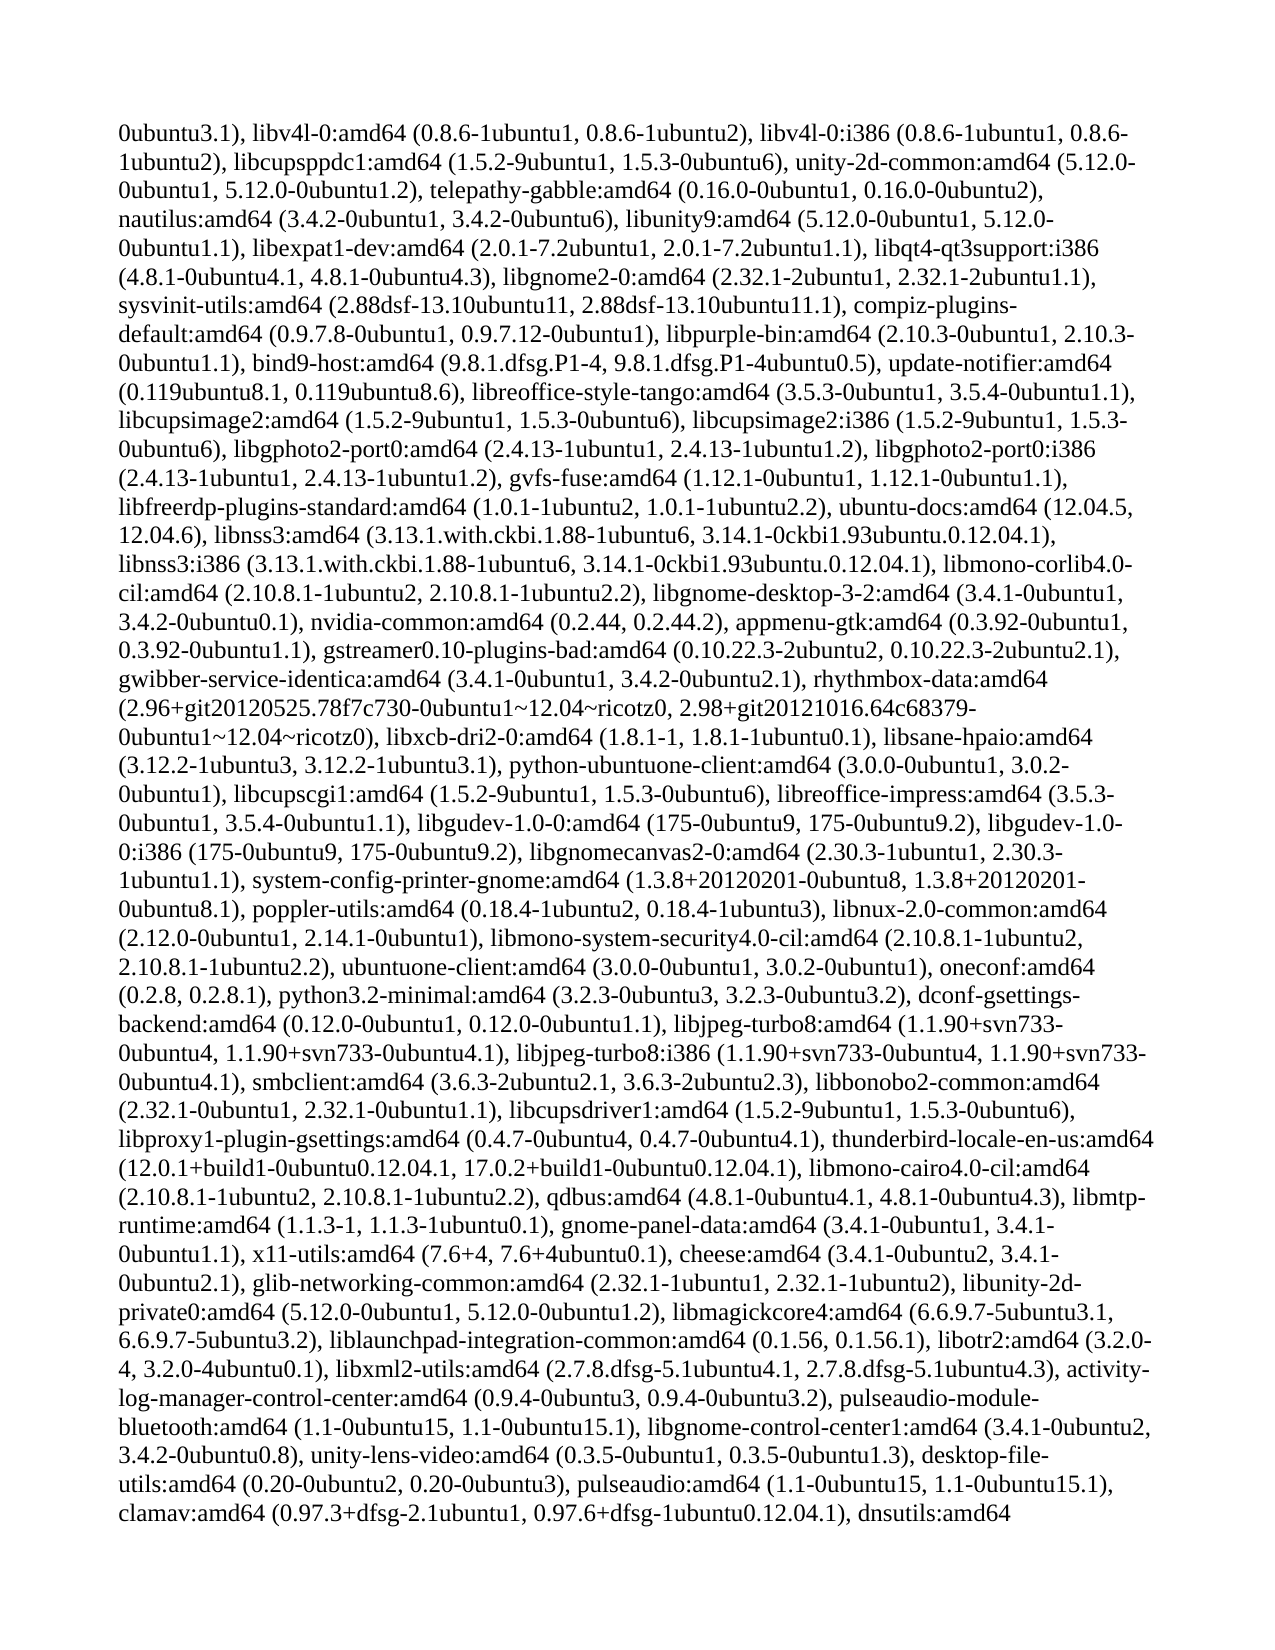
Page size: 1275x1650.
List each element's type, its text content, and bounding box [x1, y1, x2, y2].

text 0ubuntu3.1), libv4l-0:amd64 (0.8.6-1ubuntu1, 0.8.6-1ubuntu2), libv4l-0:i386 (0.8.6-1ubuntu1, 0.8.6-1ubuntu2), libcupsppdc1:amd64 (1.5.2-9ubuntu1, 1.5.3-0ubuntu6), unity-2d-common:amd64 (5.12.0-0ubuntu1, 5.12.0-0ubuntu1.2), telepathy-gabble:amd64 (0.16.0-0ubuntu1, 0.16.0-0ubuntu2), nautilus:amd64 (3.4.2-0ubuntu1, 3.4.2-0ubuntu6), libunity9:amd64 (5.12.0-0ubuntu1, 5.12.0-0ubuntu1.1), libexpat1-dev:amd64 (2.0.1-7.2ubuntu1, 2.0.1-7.2ubuntu1.1), libqt4-qt3support:i386 (4.8.1-0ubuntu4.1, 4.8.1-0ubuntu4.3), libgnome2-0:amd64 (2.32.1-2ubuntu1, 2.32.1-2ubuntu1.1), sysvinit-utils:amd64 (2.88dsf-13.10ubuntu11, 2.88dsf-13.10ubuntu11.1), compiz-plugins-default:amd64 (0.9.7.8-0ubuntu1, 0.9.7.12-0ubuntu1), libpurple-bin:amd64 (2.10.3-0ubuntu1, 2.10.3-0ubuntu1.1), bind9-host:amd64 (9.8.1.dfsg.P1-4, 9.8.1.dfsg.P1-4ubuntu0.5), update-notifier:amd64 (0.119ubuntu8.1, 0.119ubuntu8.6), libreoffice-style-tango:amd64 (3.5.3-0ubuntu1, 3.5.4-0ubuntu1.1), libcupsimage2:amd64 (1.5.2-9ubuntu1, 1.5.3-0ubuntu6), libcupsimage2:i386 (1.5.2-9ubuntu1, 1.5.3-0ubuntu6), libgphoto2-port0:amd64 (2.4.13-1ubuntu1, 2.4.13-1ubuntu1.2), libgphoto2-port0:i386 (2.4.13-1ubuntu1, 2.4.13-1ubuntu1.2), gvfs-fuse:amd64 (1.12.1-0ubuntu1, 1.12.1-0ubuntu1.1), libfreerdp-plugins-standard:amd64 (1.0.1-1ubuntu2, 1.0.1-1ubuntu2.2), ubuntu-docs:amd64 (12.04.5, 12.04.6), libnss3:amd64 (3.13.1.with.ckbi.1.88-1ubuntu6, 3.14.1-0ckbi1.93ubuntu.0.12.04.1), libnss3:i386 (3.13.1.with.ckbi.1.88-1ubuntu6, 3.14.1-0ckbi1.93ubuntu.0.12.04.1), libmono-corlib4.0-cil:amd64 (2.10.8.1-1ubuntu2, 2.10.8.1-1ubuntu2.2), libgnome-desktop-3-2:amd64 (3.4.1-0ubuntu1, 3.4.2-0ubuntu0.1), nvidia-common:amd64 (0.2.44, 0.2.44.2), appmenu-gtk:amd64 (0.3.92-0ubuntu1, 0.3.92-0ubuntu1.1), gstreamer0.10-plugins-bad:amd64 (0.10.22.3-2ubuntu2, 0.10.22.3-2ubuntu2.1), gwibber-service-identica:amd64 (3.4.1-0ubuntu1, 3.4.2-0ubuntu2.1), rhythmbox-data:amd64 (2.96+git20120525.78f7c730-0ubuntu1~12.04~ricotz0, 2.98+git20121016.64c68379-0ubuntu1~12.04~ricotz0), libxcb-dri2-0:amd64 (1.8.1-1, 1.8.1-1ubuntu0.1), libsane-hpaio:amd64 (3.12.2-1ubuntu3, 3.12.2-1ubuntu3.1), python-ubuntuone-client:amd64 (3.0.0-0ubuntu1, 3.0.2-0ubuntu1), libcupscgi1:amd64 (1.5.2-9ubuntu1, 1.5.3-0ubuntu6), libreoffice-impress:amd64 (3.5.3-0ubuntu1, 3.5.4-0ubuntu1.1), libgudev-1.0-0:amd64 (175-0ubuntu9, 175-0ubuntu9.2), libgudev-1.0-0:i386 (175-0ubuntu9, 175-0ubuntu9.2), libgnomecanvas2-0:amd64 (2.30.3-1ubuntu1, 2.30.3-1ubuntu1.1), system-config-printer-gnome:amd64 (1.3.8+20120201-0ubuntu8, 1.3.8+20120201-0ubuntu8.1), poppler-utils:amd64 (0.18.4-1ubuntu2, 0.18.4-1ubuntu3), libnux-2.0-common:amd64 (2.12.0-0ubuntu1, 2.14.1-0ubuntu1), libmono-system-security4.0-cil:amd64 (2.10.8.1-1ubuntu2, 2.10.8.1-1ubuntu2.2), ubuntuone-client:amd64 (3.0.0-0ubuntu1, 3.0.2-0ubuntu1), oneconf:amd64 (0.2.8, 0.2.8.1), python3.2-minimal:amd64 (3.2.3-0ubuntu3, 3.2.3-0ubuntu3.2), dconf-gsettings-backend:amd64 (0.12.0-0ubuntu1, 0.12.0-0ubuntu1.1), libjpeg-turbo8:amd64 (1.1.90+svn733-0ubuntu4, 1.1.90+svn733-0ubuntu4.1), libjpeg-turbo8:i386 (1.1.90+svn733-0ubuntu4, 1.1.90+svn733-0ubuntu4.1), smbclient:amd64 (3.6.3-2ubuntu2.1, 3.6.3-2ubuntu2.3), libbonobo2-common:amd64 (2.32.1-0ubuntu1, 2.32.1-0ubuntu1.1), libcupsdriver1:amd64 (1.5.2-9ubuntu1, 1.5.3-0ubuntu6), libproxy1-plugin-gsettings:amd64 (0.4.7-0ubuntu4, 0.4.7-0ubuntu4.1), thunderbird-locale-en-us:amd64 (12.0.1+build1-0ubuntu0.12.04.1, 17.0.2+build1-0ubuntu0.12.04.1), libmono-cairo4.0-cil:amd64 (2.10.8.1-1ubuntu2, 2.10.8.1-1ubuntu2.2), qdbus:amd64 (4.8.1-0ubuntu4.1, 4.8.1-0ubuntu4.3), libmtp-runtime:amd64 (1.1.3-1, 1.1.3-1ubuntu0.1), gnome-panel-data:amd64 (3.4.1-0ubuntu1, 3.4.1-0ubuntu1.1), x11-utils:amd64 (7.6+4, 7.6+4ubuntu0.1), cheese:amd64 (3.4.1-0ubuntu2, 3.4.1-0ubuntu2.1), glib-networking-common:amd64 (2.32.1-1ubuntu1, 2.32.1-1ubuntu2), libunity-2d-private0:amd64 (5.12.0-0ubuntu1, 5.12.0-0ubuntu1.2), libmagickcore4:amd64 (6.6.9.7-5ubuntu3.1, 6.6.9.7-5ubuntu3.2), liblaunchpad-integration-common:amd64 (0.1.56, 0.1.56.1), libotr2:amd64 (3.2.0-4, 3.2.0-4ubuntu0.1), libxml2-utils:amd64 (2.7.8.dfsg-5.1ubuntu4.1, 2.7.8.dfsg-5.1ubuntu4.3), activity-log-manager-control-center:amd64 (0.9.4-0ubuntu3, 0.9.4-0ubuntu3.2), pulseaudio-module-bluetooth:amd64 (1.1-0ubuntu15, 1.1-0ubuntu15.1), libgnome-control-center1:amd64 (3.4.1-0ubuntu2, 3.4.2-0ubuntu0.8), unity-lens-video:amd64 (0.3.5-0ubuntu1, 0.3.5-0ubuntu1.3), desktop-file-utils:amd64 (0.20-0ubuntu2, 0.20-0ubuntu3), pulseaudio:amd64 (1.1-0ubuntu15, 1.1-0ubuntu15.1), clamav:amd64 (0.97.3+dfsg-2.1ubuntu1, 0.97.6+dfsg-1ubuntu0.12.04.1), dnsutils:amd64 [118, 118, 1157, 1527]
